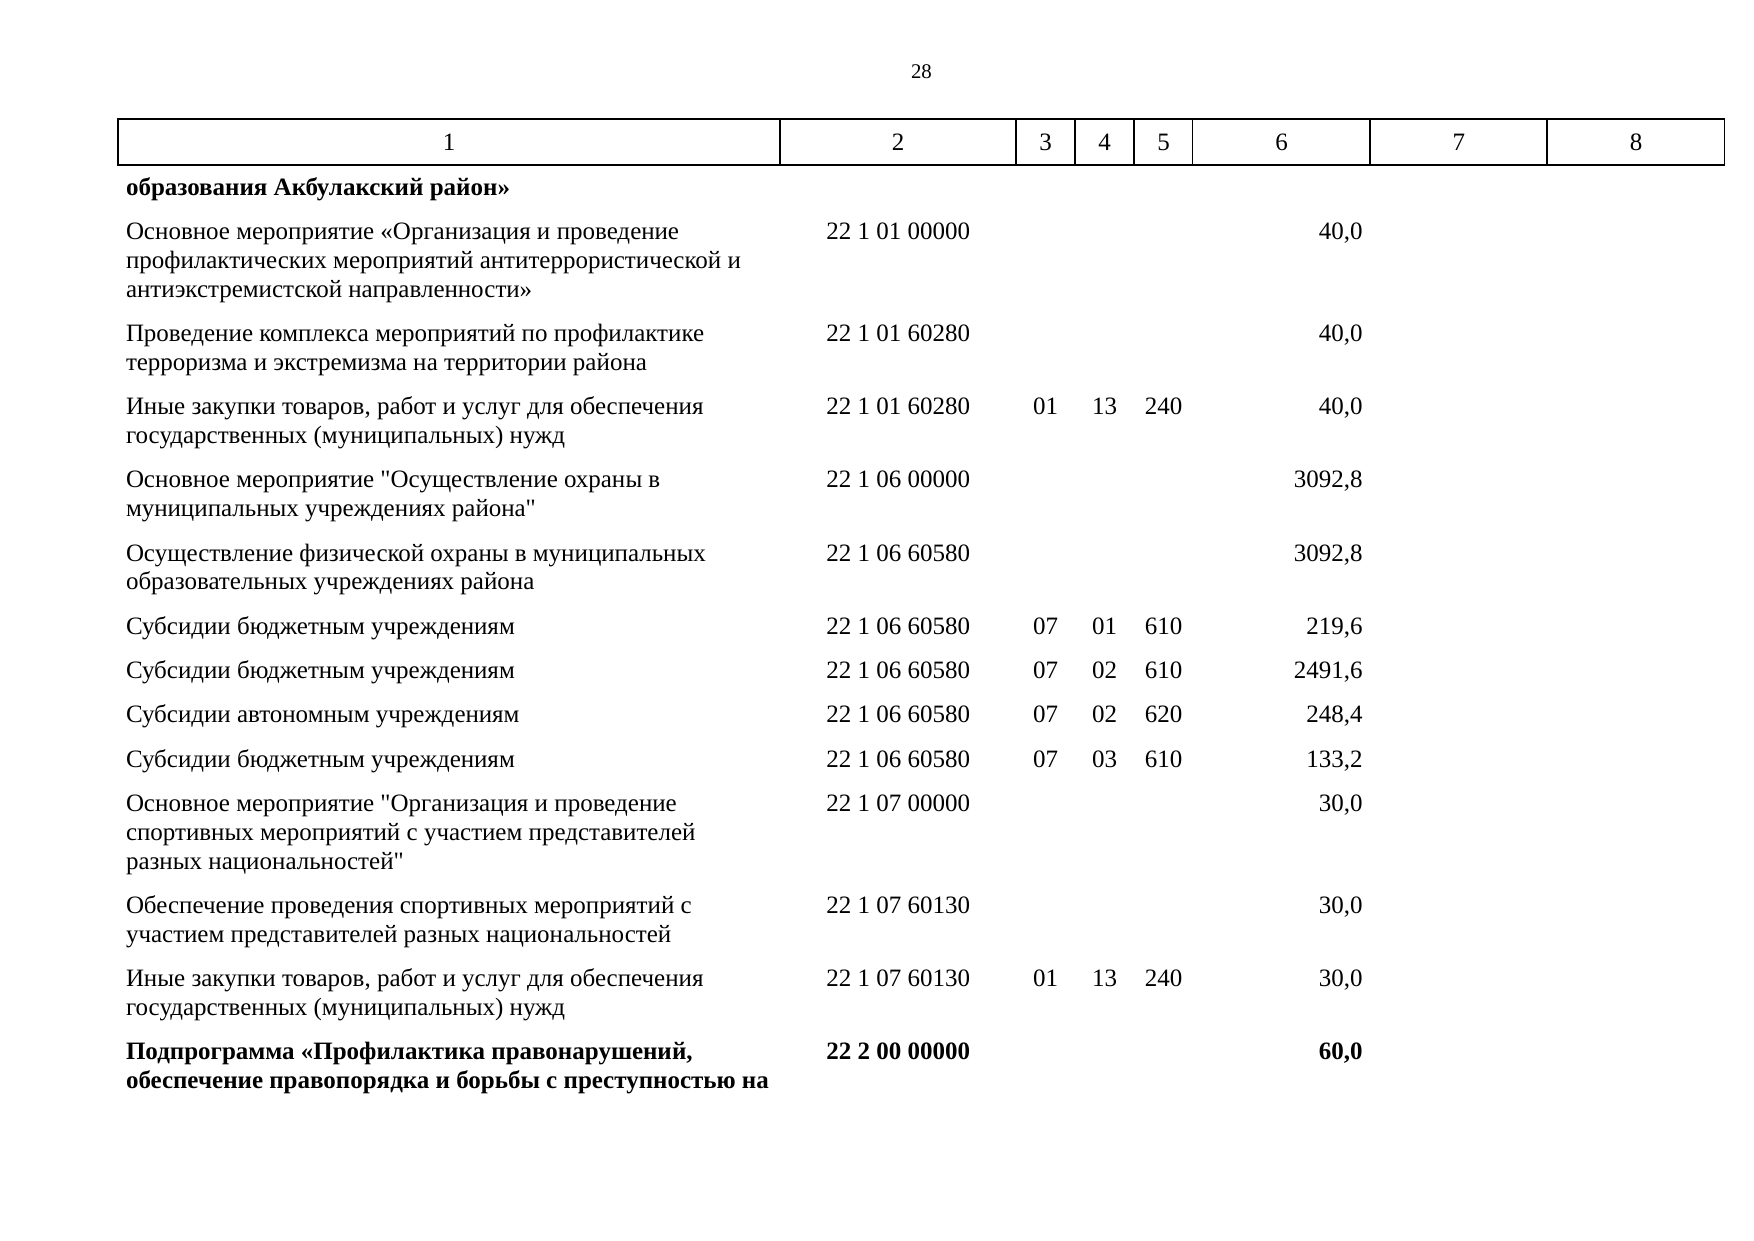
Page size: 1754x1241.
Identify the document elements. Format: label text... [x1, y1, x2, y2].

table_cell 13 [1075, 384, 1134, 457]
table_cell 610 [1134, 603, 1193, 647]
table_cell [1134, 780, 1193, 882]
table_cell [1370, 166, 1547, 208]
table_cell [1075, 780, 1134, 882]
table_cell [1075, 166, 1134, 208]
table_cell 60,0 [1193, 1029, 1370, 1102]
table_cell 40,0 [1193, 310, 1370, 383]
table_cell [1134, 209, 1193, 310]
table_cell [1547, 384, 1724, 457]
table_cell [1075, 209, 1134, 310]
table_cell Основное мероприятие "Осуществление охраны в муниципальных учреждениях района" [118, 457, 780, 530]
table_header 8 [1555, 128, 1716, 156]
table_cell 22 1 06 60580 [780, 692, 1016, 736]
table_cell 22 1 06 60580 [780, 530, 1016, 603]
table_header 2 [788, 128, 1008, 156]
table_cell [1134, 1029, 1193, 1102]
table_cell [1370, 692, 1547, 736]
table_cell Подпрограмма «Профилактика правонарушений, обеспечение правопорядка и борьбы с преступностью на [118, 1029, 780, 1102]
table_cell [1370, 310, 1547, 383]
table_cell 07 [1016, 647, 1075, 692]
table_cell [1134, 166, 1193, 208]
table_cell 22 2 00 00000 [780, 1029, 1016, 1102]
table_cell 30,0 [1193, 955, 1370, 1028]
table_cell [1547, 603, 1724, 647]
table_header 6 [1201, 128, 1362, 156]
table_cell 22 1 07 00000 [780, 780, 1016, 882]
table_cell [1016, 166, 1075, 208]
table_cell 610 [1134, 736, 1193, 780]
table_cell Основное мероприятие "Организация и проведение спортивных мероприятий с участием представителей разных национальностей" [118, 780, 780, 882]
table_cell [1370, 209, 1547, 310]
table_cell [1134, 457, 1193, 530]
table_cell 22 1 01 00000 [780, 209, 1016, 310]
table_cell 22 1 07 60130 [780, 882, 1016, 955]
table_cell Субсидии автономным учреждениям [118, 692, 780, 736]
table_cell [1370, 384, 1547, 457]
table_cell 02 [1075, 692, 1134, 736]
table_cell [1370, 1029, 1547, 1102]
table_cell [1193, 166, 1370, 208]
table_header 7 [1378, 128, 1539, 156]
table_cell [1547, 310, 1724, 383]
table_cell [1547, 647, 1724, 692]
table_cell 133,2 [1193, 736, 1370, 780]
table_cell 22 1 06 60580 [780, 603, 1016, 647]
table_cell [1370, 457, 1547, 530]
table_header [1371, 120, 1546, 164]
table_cell [1075, 530, 1134, 603]
table_cell [1016, 310, 1075, 383]
table_cell 22 1 06 60580 [780, 647, 1016, 692]
table_cell 22 1 06 00000 [780, 457, 1016, 530]
table_cell [1134, 310, 1193, 383]
table_header 4 [1083, 128, 1126, 156]
table_header [781, 120, 1015, 164]
table_cell [1547, 1029, 1724, 1102]
table_header 5 [1142, 128, 1185, 156]
table_cell 02 [1075, 647, 1134, 692]
table_cell [1370, 603, 1547, 647]
table_cell [1016, 530, 1075, 603]
table_cell 01 [1016, 955, 1075, 1028]
table_cell Осуществление физической охраны в муниципальных образовательных учреждениях района [118, 530, 780, 603]
table_cell Субсидии бюджетным учреждениям [118, 736, 780, 780]
table_cell 2491,6 [1193, 647, 1370, 692]
table_cell [1075, 457, 1134, 530]
table_cell Субсидии бюджетным учреждениям [118, 603, 780, 647]
table_cell [1547, 780, 1724, 882]
table_cell [1016, 780, 1075, 882]
table_cell 3092,8 [1193, 457, 1370, 530]
table_cell [1547, 955, 1724, 1028]
table_cell [1547, 209, 1724, 310]
table_header [1548, 120, 1724, 164]
table_header [1193, 120, 1369, 164]
table_cell 3092,8 [1193, 530, 1370, 603]
table_cell 40,0 [1193, 384, 1370, 457]
table_cell 03 [1075, 736, 1134, 780]
table_cell [1075, 1029, 1134, 1102]
table_cell Обеспечение проведения спортивных мероприятий с участием представителей разных национальностей [118, 882, 780, 955]
table_cell Иные закупки товаров, работ и услуг для обеспечения государственных (муниципальных) нужд [118, 384, 780, 457]
table_cell [1134, 530, 1193, 603]
table_cell 07 [1016, 692, 1075, 736]
table_cell Проведение комплекса мероприятий по профилактике терроризма и экстремизма на территории района [118, 310, 780, 383]
table_cell [1370, 955, 1547, 1028]
table_header [119, 120, 779, 164]
table_cell [1547, 166, 1724, 208]
table_cell 01 [1016, 384, 1075, 457]
table_cell [1370, 882, 1547, 955]
table_cell [1016, 882, 1075, 955]
table_cell 30,0 [1193, 882, 1370, 955]
table_cell [1016, 457, 1075, 530]
table_cell Иные закупки товаров, работ и услуг для обеспечения государственных (муниципальных) нужд [118, 955, 780, 1028]
table_cell [780, 166, 1016, 208]
table_cell Субсидии бюджетным учреждениям [118, 647, 780, 692]
table_header [1017, 120, 1074, 164]
table_cell 248,4 [1193, 692, 1370, 736]
table_cell [1547, 882, 1724, 955]
table_cell 620 [1134, 692, 1193, 736]
table_cell [1134, 882, 1193, 955]
table_cell 13 [1075, 955, 1134, 1028]
table_cell [1016, 1029, 1075, 1102]
table_cell [1075, 882, 1134, 955]
table_cell [1370, 647, 1547, 692]
table_cell 22 1 06 60580 [780, 736, 1016, 780]
table_cell 07 [1016, 603, 1075, 647]
table_cell 610 [1134, 647, 1193, 692]
table_cell 01 [1075, 603, 1134, 647]
table_cell [1075, 310, 1134, 383]
table_cell [1547, 736, 1724, 780]
table_cell [1547, 530, 1724, 603]
table_cell 240 [1134, 384, 1193, 457]
table_cell образования Акбулакский район» [118, 166, 780, 208]
table_cell [1370, 780, 1547, 882]
table_cell [1547, 457, 1724, 530]
table_cell 30,0 [1193, 780, 1370, 882]
table_cell 22 1 01 60280 [780, 384, 1016, 457]
table_header [1135, 120, 1192, 164]
table_cell Основное мероприятие «Организация и проведение профилактических мероприятий антитеррористической и антиэкстремистской направленности» [118, 209, 780, 310]
table_header 3 [1024, 128, 1067, 156]
table_header [1076, 120, 1133, 164]
table_cell [1016, 209, 1075, 310]
table_header 1 [126, 128, 772, 156]
table_cell [1370, 736, 1547, 780]
table_cell 22 1 07 60130 [780, 955, 1016, 1028]
table_cell [1370, 530, 1547, 603]
table_cell 219,6 [1193, 603, 1370, 647]
table_cell 40,0 [1193, 209, 1370, 310]
table_cell 240 [1134, 955, 1193, 1028]
table_cell [1547, 692, 1724, 736]
table_cell 22 1 01 60280 [780, 310, 1016, 383]
table_cell 07 [1016, 736, 1075, 780]
